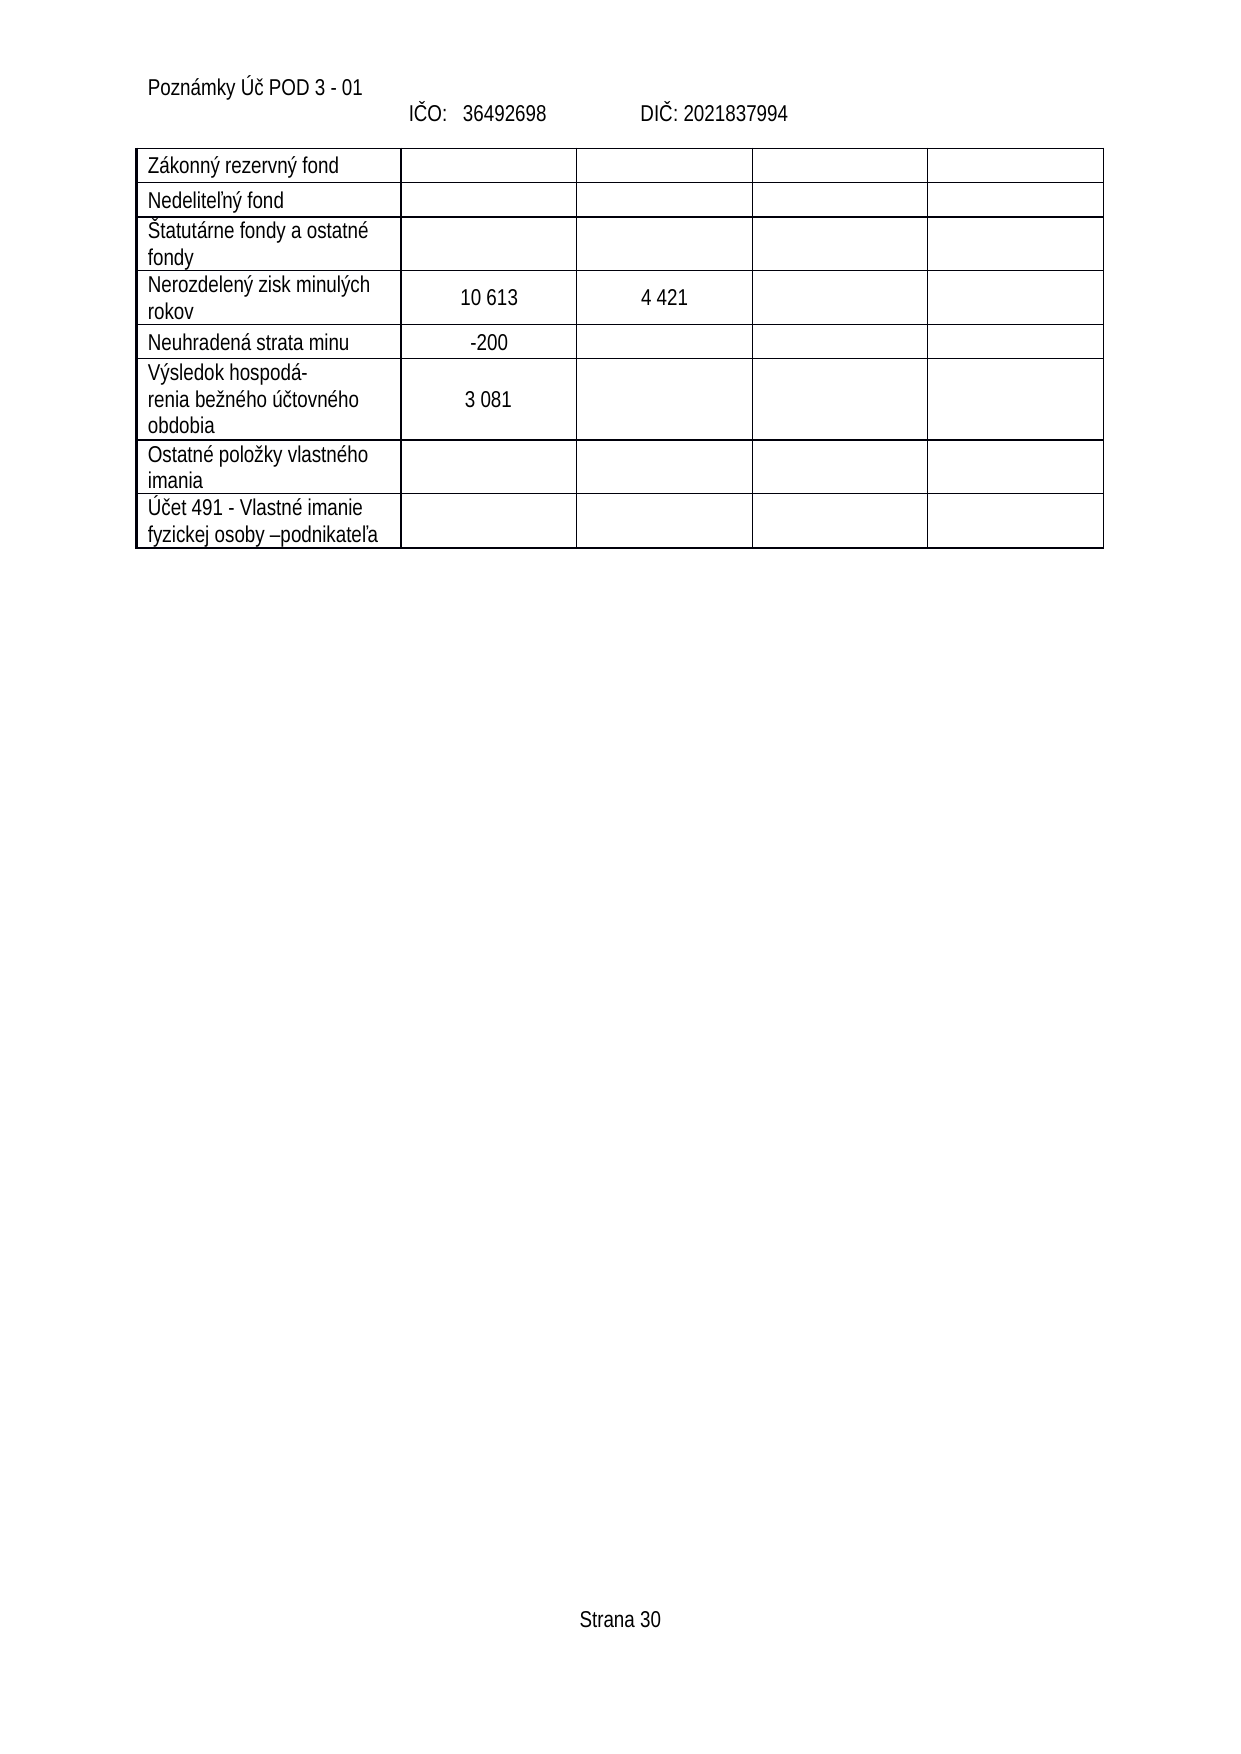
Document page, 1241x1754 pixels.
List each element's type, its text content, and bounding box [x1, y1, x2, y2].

table_cell [577, 494, 752, 547]
table_cell Nerozdelený zisk minulých rokov [138, 271, 400, 324]
table_cell Neuhradená strata minu [138, 325, 400, 358]
table_cell [928, 359, 1103, 438]
table_cell 4 421 [577, 271, 752, 324]
table_cell [753, 183, 927, 216]
table_cell [753, 218, 927, 270]
table_cell [753, 149, 927, 182]
table_cell Štatutárne fondy a ostatné fondy [138, 218, 400, 270]
table_cell [928, 271, 1103, 324]
table_cell [402, 218, 576, 270]
table_cell [402, 183, 576, 216]
table_cell [753, 441, 927, 493]
table_cell Zákonný rezervný fond [138, 149, 400, 182]
table_cell [928, 218, 1103, 270]
table_cell [928, 494, 1103, 547]
table_cell [753, 359, 927, 438]
table_cell [577, 325, 752, 358]
table_cell Účet 491 - Vlastné imanie fyzickej osoby –podnikateľa [138, 494, 400, 547]
table_cell Ostatné položky vlastného imania [138, 441, 400, 493]
table_cell -200 [402, 325, 576, 358]
table_cell [928, 441, 1103, 493]
table_cell [753, 325, 927, 358]
table_cell [402, 441, 576, 493]
table_cell Nedeliteľný fond [138, 183, 400, 216]
table_cell 10 613 [402, 271, 576, 324]
table_cell [753, 494, 927, 547]
table_cell [577, 441, 752, 493]
table_cell [928, 325, 1103, 358]
table_cell [928, 183, 1103, 216]
table_cell [402, 149, 576, 182]
table_cell [577, 183, 752, 216]
table_cell [577, 359, 752, 438]
table_cell [577, 149, 752, 182]
table_cell [402, 494, 576, 547]
table_cell [928, 149, 1103, 182]
table_cell 3 081 [402, 359, 576, 438]
table_cell Výsledok hospodá-renia bežného účtovného obdobia [138, 359, 400, 438]
table_cell [577, 218, 752, 270]
table_cell [753, 271, 927, 324]
